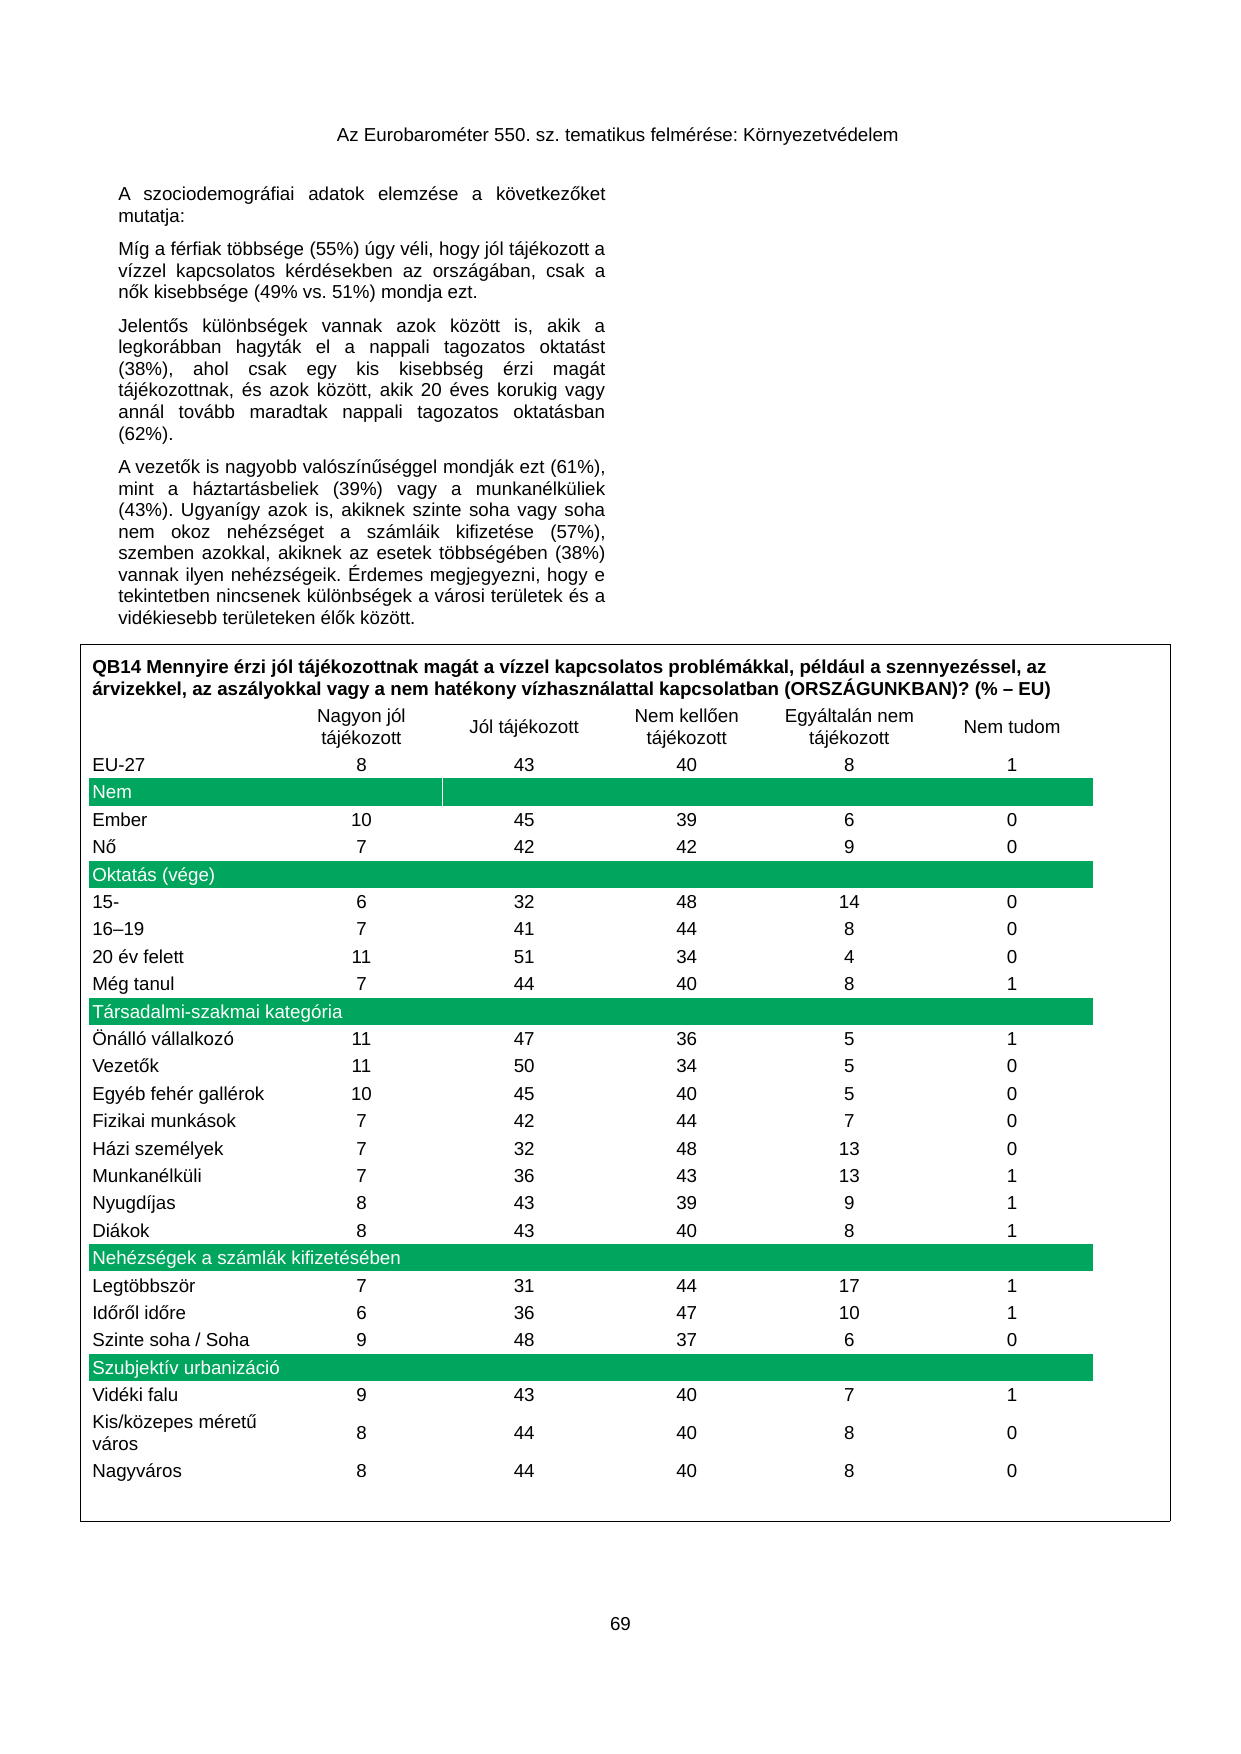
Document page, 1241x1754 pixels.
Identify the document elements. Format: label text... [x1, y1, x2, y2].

table_header QB14 Mennyire érzi jól tájékozottnak magát a vízzel kapcsolatos problémákkal, például a szennyezéssel, az árvizekkel, az aszályokkal vagy a nem hatékony vízhasználattal kapcsolatban (ORSZÁGUNKBAN)? (% – EU) [89, 653, 1093, 702]
table_cell 4 [768, 943, 930, 970]
table_cell Legtöbbször [89, 1271, 280, 1299]
table_cell 40 [605, 751, 768, 778]
table_cell 7 [280, 1162, 442, 1189]
table_cell 32 [443, 1135, 605, 1162]
table_cell 1 [930, 1217, 1093, 1244]
table_cell 43 [443, 751, 605, 778]
table_cell 44 [605, 1107, 768, 1134]
table_cell 11 [280, 943, 442, 970]
table_cell 0 [930, 1107, 1093, 1134]
table_cell Nagyváros [89, 1458, 280, 1485]
table_cell 8 [280, 1409, 442, 1457]
table_cell [930, 1244, 1093, 1271]
table_cell 9 [768, 1189, 930, 1217]
table_cell Nő [89, 833, 280, 861]
table_cell Jól tájékozott [443, 702, 605, 751]
table_cell 36 [605, 1025, 768, 1052]
table_cell [768, 778, 930, 806]
table_cell 5 [768, 1052, 930, 1080]
table_cell 6 [768, 806, 930, 833]
table_cell 47 [443, 1025, 605, 1052]
table_cell 8 [280, 1458, 442, 1485]
table_cell Önálló vállalkozó [89, 1025, 280, 1052]
table_cell 39 [605, 1189, 768, 1217]
table_cell 45 [443, 806, 605, 833]
table_cell 40 [605, 1458, 768, 1485]
table_cell 7 [768, 1107, 930, 1134]
table_cell 10 [280, 806, 442, 833]
table_cell 9 [280, 1381, 442, 1408]
table_cell 44 [605, 1271, 768, 1299]
table_cell 1 [930, 970, 1093, 997]
table_cell Munkanélküli [89, 1162, 280, 1189]
table_cell 10 [280, 1080, 442, 1107]
table_cell 5 [768, 1080, 930, 1107]
table_cell 0 [930, 1080, 1093, 1107]
table_cell 7 [280, 970, 442, 997]
table_cell 7 [768, 1381, 930, 1408]
table_cell Egyéb fehér gallérok [89, 1080, 280, 1107]
table_cell 0 [930, 1326, 1093, 1354]
table_cell 8 [768, 751, 930, 778]
table_cell Kis/közepes méretű város [89, 1409, 280, 1457]
table_cell 7 [280, 1107, 442, 1134]
table_cell 8 [768, 1409, 930, 1457]
text Jelentős különbségek vannak azok között is, akik a legkorábban hagyták el a nappali tagozatos oktatást (38%), ahol csak egy kis kisebbség érzi magát tájékozottnak, és azok között, akik 20 éves korukig vagy annál tovább maradtak nappali tagozatos oktatásban (62%). [118, 314, 605, 444]
table_cell 47 [605, 1299, 768, 1326]
table_cell 0 [930, 806, 1093, 833]
table_cell 40 [605, 1381, 768, 1408]
text Míg a férfiak többsége (55%) úgy véli, hogy jól tájékozott a vízzel kapcsolatos kérdésekben az országában, csak a nők kisebbsége (49% vs. 51%) mondja ezt. [118, 238, 605, 303]
table_cell 6 [280, 888, 442, 915]
table_cell [768, 998, 930, 1025]
table_cell [89, 702, 280, 751]
table_cell [605, 998, 768, 1025]
table_cell 7 [280, 833, 442, 861]
table_cell 1 [930, 1299, 1093, 1326]
table_cell Vidéki falu [89, 1381, 280, 1408]
table_cell 8 [768, 915, 930, 943]
table_cell 8 [280, 1217, 442, 1244]
table_cell 9 [768, 833, 930, 861]
table_cell 6 [280, 1299, 442, 1326]
table_cell 11 [280, 1025, 442, 1052]
table_cell 44 [443, 1409, 605, 1457]
table_cell 36 [443, 1162, 605, 1189]
table_cell Egyáltalán nem tájékozott [768, 702, 930, 751]
table_cell 7 [280, 915, 442, 943]
text A vezetők is nagyobb valószínűséggel mondják ezt (61%), mint a háztartásbeliek (39%) vagy a munkanélküliek (43%). Ugyanígy azok is, akiknek szinte soha vagy soha nem okoz nehézséget a számláik kifizetése (57%), szemben azokkal, akiknek az esetek többségében (38%) vannak ilyen nehézségeik. Érdemes megjegyezni, hogy e tekintetben nincsenek különbségek a városi területek és a vidékiesebb területeken élők között. [118, 456, 605, 628]
table_cell 1 [930, 1189, 1093, 1217]
table_cell 40 [605, 970, 768, 997]
table_cell 13 [768, 1162, 930, 1189]
table_cell 8 [768, 1217, 930, 1244]
text A szociodemográfiai adatok elemzése a következőket mutatja: [118, 183, 605, 226]
table_cell 43 [443, 1217, 605, 1244]
table_cell 0 [930, 888, 1093, 915]
table_cell [768, 1244, 930, 1271]
table_cell 1 [930, 1271, 1093, 1299]
table_cell 7 [280, 1135, 442, 1162]
table_cell [930, 778, 1093, 806]
table_cell 15- [89, 888, 280, 915]
table_cell Fizikai munkások [89, 1107, 280, 1134]
table_cell 7 [280, 1271, 442, 1299]
table_cell 51 [443, 943, 605, 970]
table_cell Nem kellően tájékozott [605, 702, 768, 751]
table_cell 42 [443, 833, 605, 861]
table_cell 9 [280, 1326, 442, 1354]
table_cell [280, 778, 442, 806]
table_cell 42 [605, 833, 768, 861]
table_cell Időről időre [89, 1299, 280, 1326]
table_cell 48 [605, 1135, 768, 1162]
table_cell 0 [930, 1458, 1093, 1485]
table_cell 39 [605, 806, 768, 833]
table_cell 8 [280, 1189, 442, 1217]
table_cell 0 [930, 833, 1093, 861]
table_cell 34 [605, 943, 768, 970]
table_cell 0 [930, 1135, 1093, 1162]
table_cell 1 [930, 1381, 1093, 1408]
table_cell 14 [768, 888, 930, 915]
table_cell 43 [443, 1381, 605, 1408]
table_cell 42 [443, 1107, 605, 1134]
table_cell [443, 778, 605, 806]
table_cell 8 [768, 1458, 930, 1485]
table_cell [768, 861, 930, 888]
table_cell 40 [605, 1217, 768, 1244]
table_cell 43 [605, 1162, 768, 1189]
table_cell Nehézségek a számlák kifizetésében [89, 1244, 768, 1271]
table_cell 32 [443, 888, 605, 915]
table_cell Szinte soha / Soha [89, 1326, 280, 1354]
table_cell [930, 998, 1093, 1025]
table_cell Diákok [89, 1217, 280, 1244]
table_cell 44 [605, 915, 768, 943]
table_cell Oktatás (vége) [89, 861, 768, 888]
table_cell 50 [443, 1052, 605, 1080]
table_cell 34 [605, 1052, 768, 1080]
table_cell 40 [605, 1409, 768, 1457]
table_cell Nem tudom [930, 702, 1093, 751]
table_cell 48 [443, 1326, 605, 1354]
table_cell 13 [768, 1135, 930, 1162]
table_cell 44 [443, 1458, 605, 1485]
table_cell 1 [930, 1162, 1093, 1189]
table_cell Nyugdíjas [89, 1189, 280, 1217]
table_cell [930, 861, 1093, 888]
table_cell 48 [605, 888, 768, 915]
table_cell Szubjektív urbanizáció [89, 1354, 768, 1381]
table_cell 36 [443, 1299, 605, 1326]
table_cell 16–19 [89, 915, 280, 943]
table_cell 37 [605, 1326, 768, 1354]
table_cell 0 [930, 943, 1093, 970]
table_cell 8 [280, 751, 442, 778]
table_cell 6 [768, 1326, 930, 1354]
table_cell 20 év felett [89, 943, 280, 970]
table_cell 40 [605, 1080, 768, 1107]
table_cell Házi személyek [89, 1135, 280, 1162]
table_cell 0 [930, 1409, 1093, 1457]
table_cell 44 [443, 970, 605, 997]
table_cell Ember [89, 806, 280, 833]
table_cell 31 [443, 1271, 605, 1299]
table_cell Nagyon jól tájékozott [280, 702, 442, 751]
table_cell [930, 1354, 1093, 1381]
table_cell 43 [443, 1189, 605, 1217]
table_cell 1 [930, 1025, 1093, 1052]
table_cell 10 [768, 1299, 930, 1326]
table_cell 5 [768, 1025, 930, 1052]
table_cell 41 [443, 915, 605, 943]
table_cell 0 [930, 1052, 1093, 1080]
table_cell 8 [768, 970, 930, 997]
table_cell 45 [443, 1080, 605, 1107]
table_cell [768, 1354, 930, 1381]
table_cell 11 [280, 1052, 442, 1080]
table_cell Nem [89, 778, 280, 806]
table_cell EU-27 [89, 751, 280, 778]
table_cell Vezetők [89, 1052, 280, 1080]
table_cell 1 [930, 751, 1093, 778]
table_cell Még tanul [89, 970, 280, 997]
table_cell [605, 778, 768, 806]
table_cell 0 [930, 915, 1093, 943]
table_cell 17 [768, 1271, 930, 1299]
table_cell Társadalmi-szakmai kategória [89, 998, 605, 1025]
